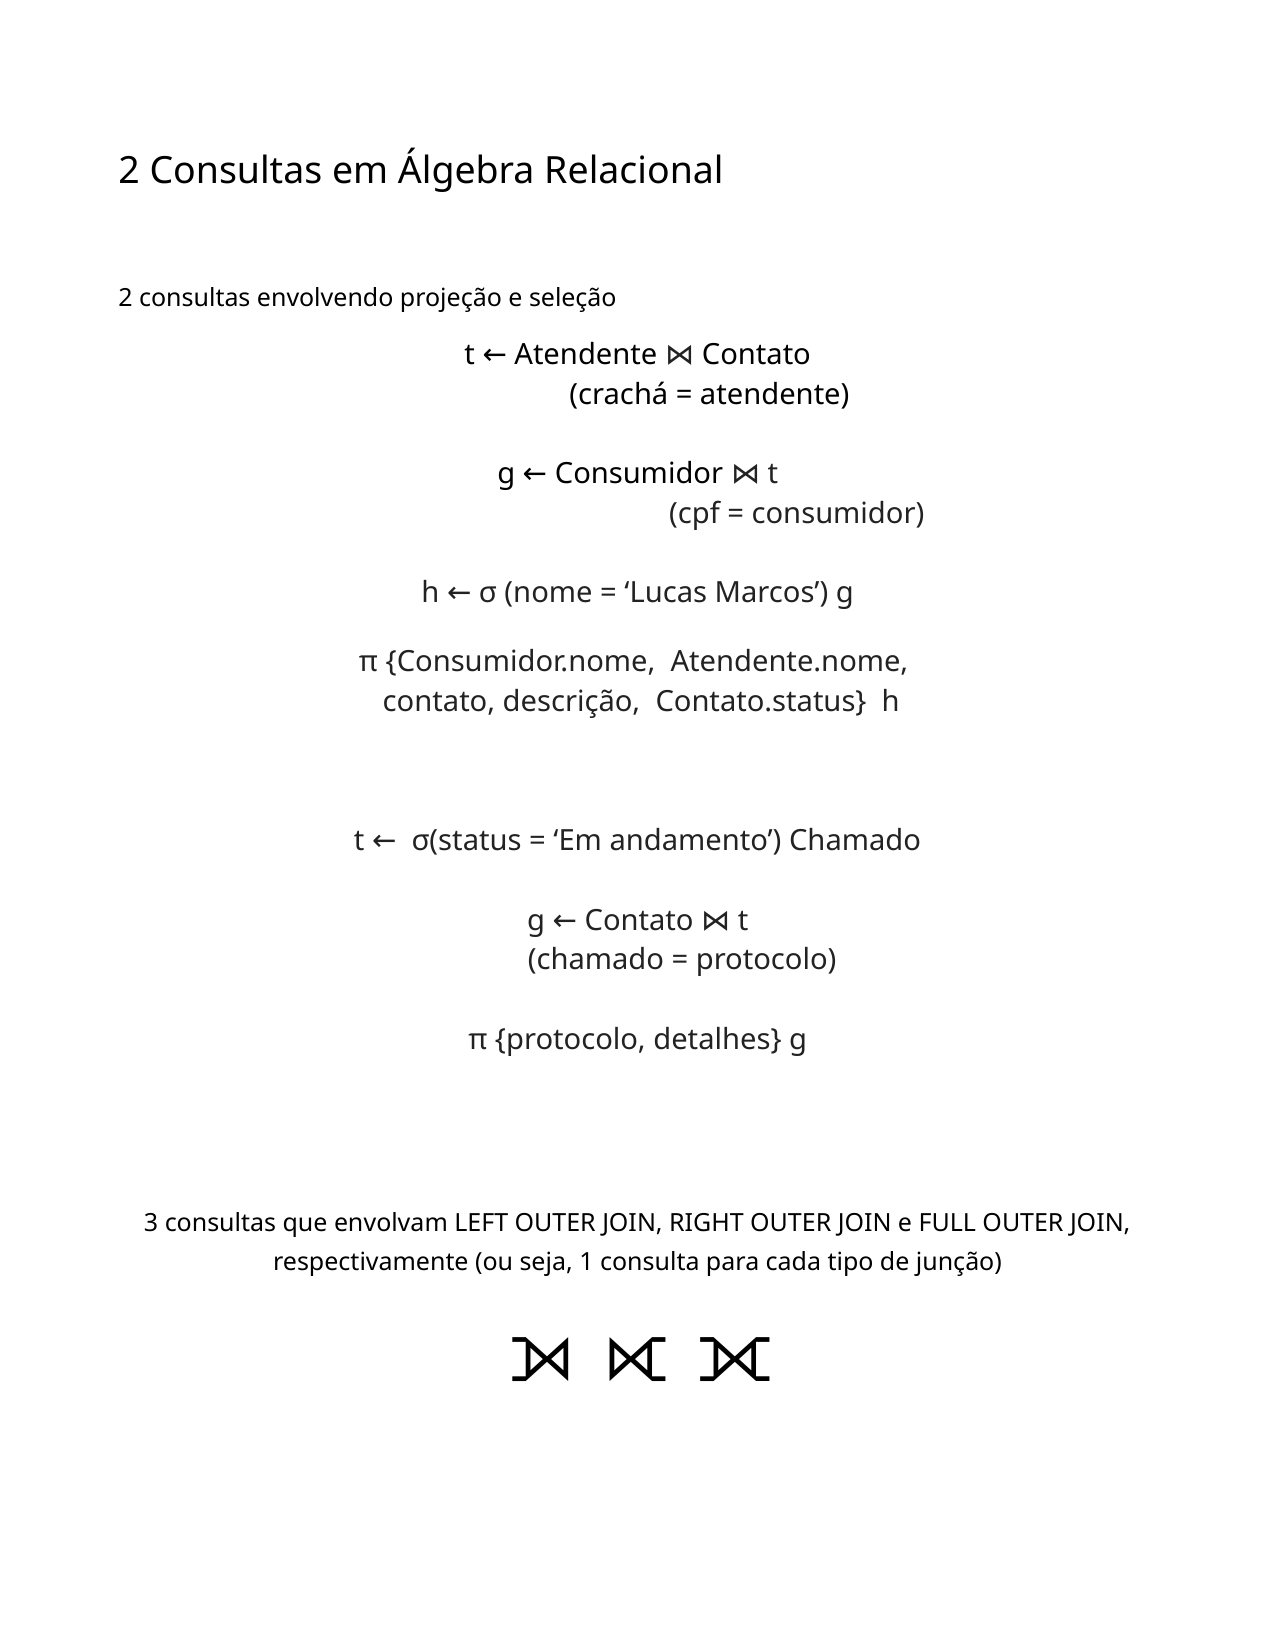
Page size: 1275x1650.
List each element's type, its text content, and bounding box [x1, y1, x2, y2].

text π {protocolo, detalhes} g [118, 1018, 1157, 1058]
text g ← Contato ⋈ t [118, 899, 1157, 938]
text (cpf = consumidor) [118, 492, 1157, 532]
subtitle 2 Consultas em Álgebra Relacional [118, 143, 1157, 194]
text contato, descrição, Contato.status} h [118, 680, 1157, 719]
text g ← Consumidor ⋈ t [118, 453, 1157, 492]
text t ← σ(status = ‘Em andamento’) Chamado [118, 819, 1157, 859]
text (chamado = protocolo) [118, 938, 1157, 978]
text 3 consultas que envolvam LEFT OUTER JOIN, RIGHT OUTER JOIN e FULL OUTER JOIN, respectivamente (ou seja, 1 consulta para cada tipo de junção) [118, 1205, 1157, 1278]
text π {Consumidor.nome, Atendente.nome, [118, 640, 1157, 680]
text 2 consultas envolvendo projeção e seleção [118, 280, 1157, 314]
text t ← Atendente ⋈ Contato [118, 334, 1157, 373]
subtitle ⟕ ⟖ ⟗ [118, 1310, 1157, 1401]
text (crachá = atendente) [118, 373, 1157, 413]
text h ← σ (nome = ‘Lucas Marcos’) g [118, 572, 1157, 611]
